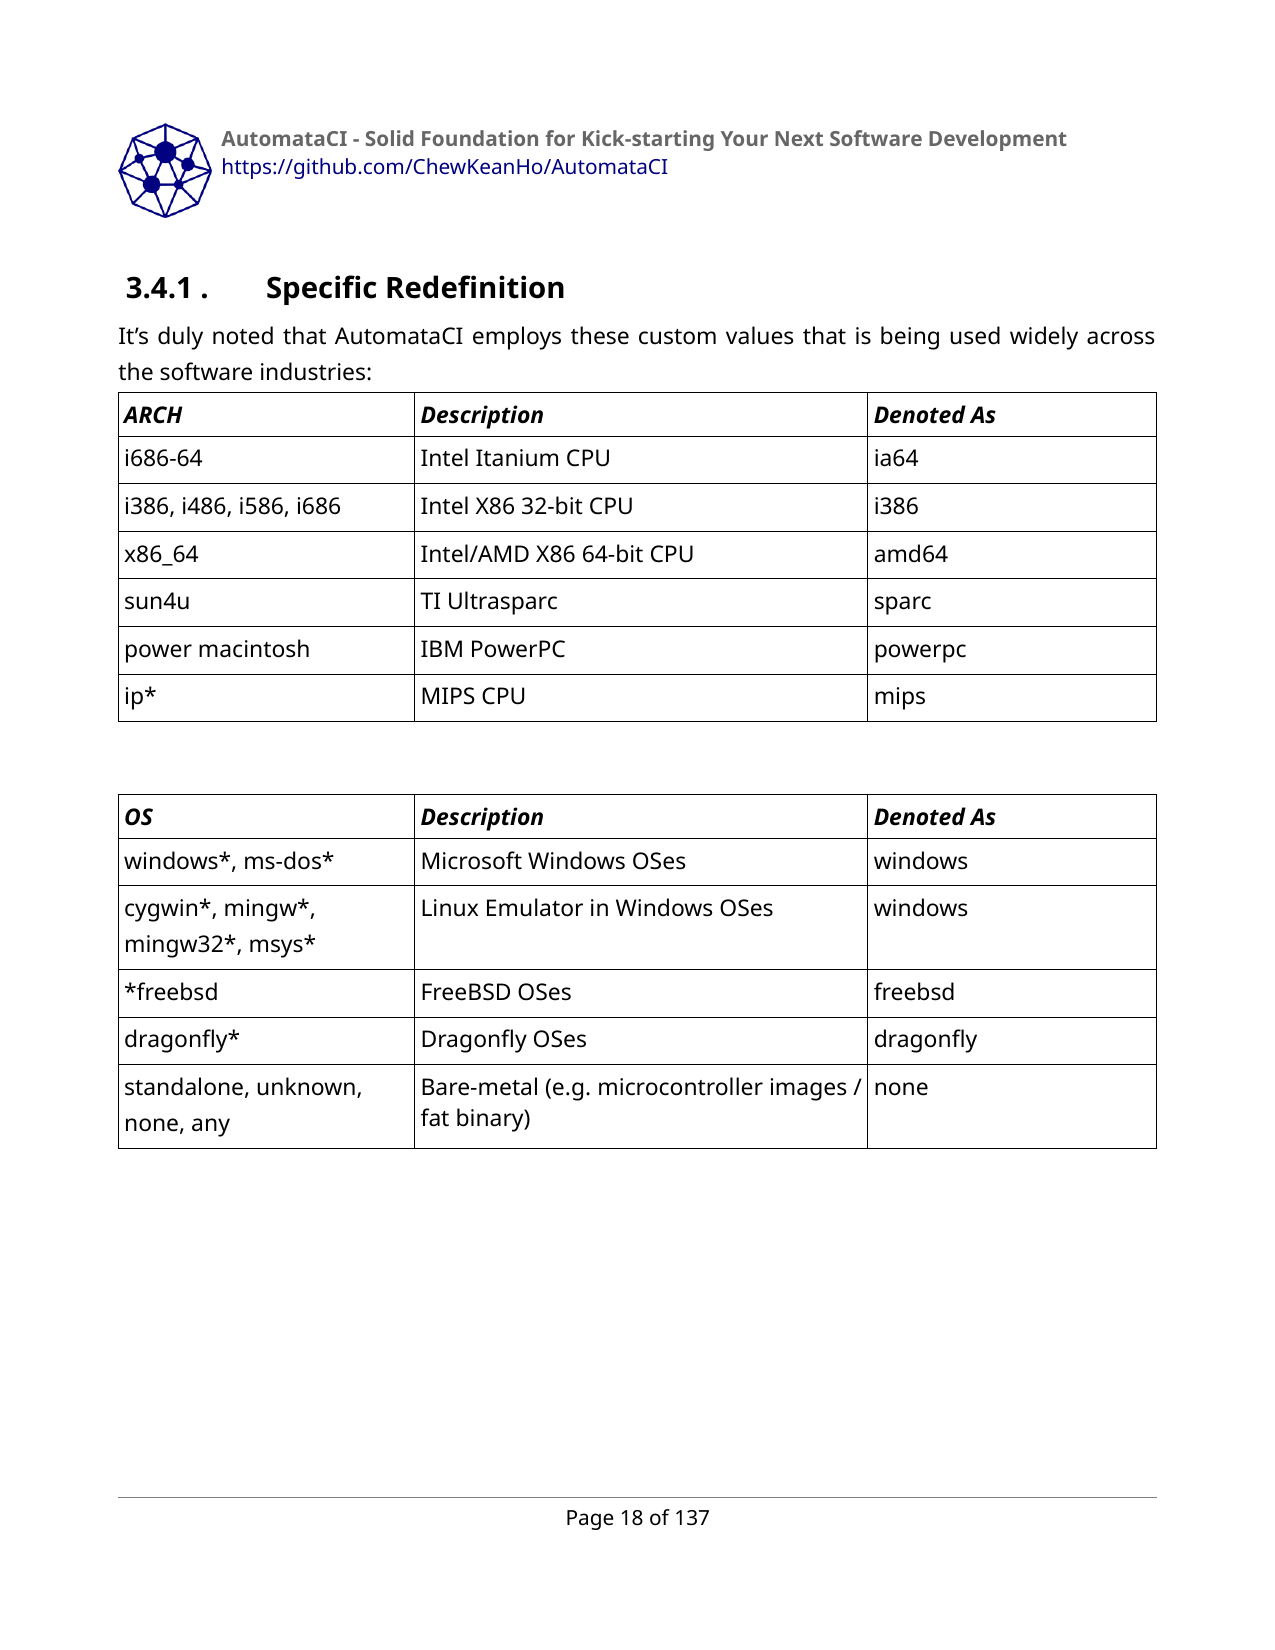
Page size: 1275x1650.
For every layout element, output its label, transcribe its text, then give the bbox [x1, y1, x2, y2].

table_header Denoted As [868, 795, 1156, 838]
table_cell dragonfly* [119, 1018, 414, 1064]
table_header Description [415, 393, 867, 436]
table_cell windows*, ms-dos* [119, 839, 414, 885]
table_cell i386, i486, i586, i686 [119, 484, 414, 531]
table_cell Intel Itanium CPU [415, 437, 867, 483]
text It’s duly noted that AutomataCI employs these custom values that is being used widely across the software industries: [118, 320, 1157, 387]
table_cell Linux Emulator in Windows OSes [415, 886, 867, 969]
table_cell Intel X86 32-bit CPU [415, 484, 867, 531]
table_header ARCH [119, 393, 414, 436]
table_cell cygwin*, mingw*, mingw32*, msys* [119, 886, 414, 969]
table_cell standalone, unknown, none, any [119, 1065, 414, 1148]
table_cell sun4u [119, 579, 414, 626]
table_cell sparc [868, 579, 1156, 626]
table_cell dragonfly [868, 1018, 1156, 1064]
table_cell Microsoft Windows OSes [415, 839, 867, 885]
table_cell i686-64 [119, 437, 414, 483]
table_header Description [415, 795, 867, 838]
table_cell windows [868, 886, 1156, 969]
table_cell Bare-metal (e.g. microcontroller images / fat binary) [415, 1065, 867, 1148]
table_header OS [119, 795, 414, 838]
table_cell freebsd [868, 970, 1156, 1017]
table_cell TI Ultrasparc [415, 579, 867, 626]
table_cell power macintosh [119, 627, 414, 673]
table_cell amd64 [868, 532, 1156, 578]
table_cell IBM PowerPC [415, 627, 867, 673]
table_cell mips [868, 675, 1156, 721]
table_cell Intel/AMD X86 64-bit CPU [415, 532, 867, 578]
table_cell ip* [119, 675, 414, 721]
table_cell Dragonfly OSes [415, 1018, 867, 1064]
table_header Denoted As [868, 393, 1156, 436]
table_cell FreeBSD OSes [415, 970, 867, 1017]
table_cell ia64 [868, 437, 1156, 483]
subtitle Specific Redefinition [118, 267, 1157, 307]
table_cell x86_64 [119, 532, 414, 578]
table_cell MIPS CPU [415, 675, 867, 721]
table_cell *freebsd [119, 970, 414, 1017]
picture [118, 123, 212, 218]
table_cell i386 [868, 484, 1156, 531]
table_cell powerpc [868, 627, 1156, 673]
table_cell none [868, 1065, 1156, 1148]
table_cell windows [868, 839, 1156, 885]
